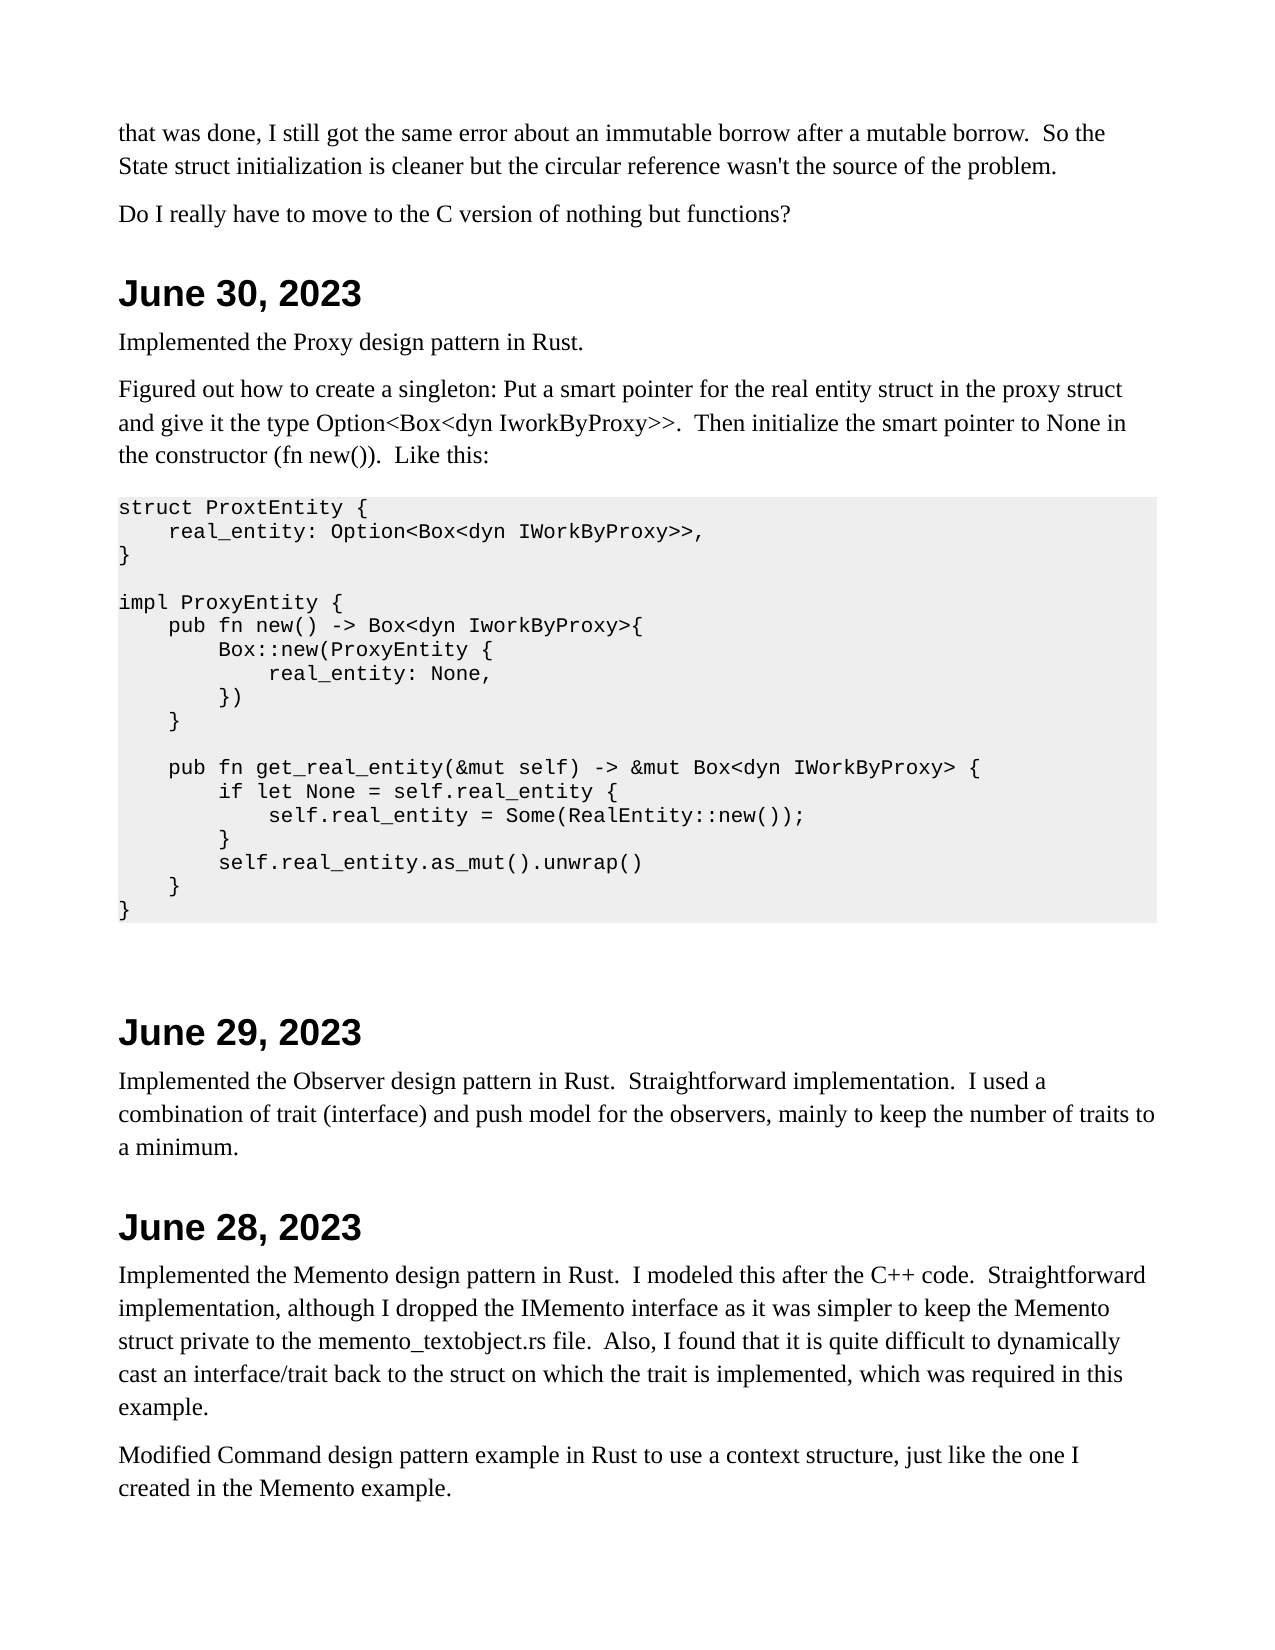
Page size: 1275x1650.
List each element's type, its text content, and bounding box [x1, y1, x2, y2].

text self.real_entity = Some(RealEntity::new()); [118, 804, 1157, 828]
text }) [118, 686, 1157, 710]
text } [118, 876, 1157, 899]
text } [118, 710, 1157, 734]
text } [118, 828, 1157, 852]
text impl ProxyEntity { [118, 592, 1157, 615]
text Modified Command design pattern example in Rust to use a context structure, just like the one I created in the Memento example. [118, 1440, 1157, 1502]
text pub fn new() -> Box<dyn IworkByProxy>{ [118, 615, 1157, 639]
text pub fn get_real_entity(&mut self) -> &mut Box<dyn IWorkByProxy> { [118, 757, 1157, 781]
subtitle June 29, 2023 [118, 1010, 1157, 1053]
text Implemented the Proxy design pattern in Rust. [118, 327, 1157, 356]
subtitle June 28, 2023 [118, 1205, 1157, 1248]
text Implemented the Memento design pattern in Rust. I modeled this after the C++ code. Straightforward implementation, although I dropped the IMemento interface as it was simpler to keep the Memento struct private to the memento_textobject.rs file. Also, I found that it is quite difficult to dynamically cast an interface/trait back to the struct on which the trait is implemented, which was required in this example. [118, 1260, 1157, 1421]
text Figured out how to create a singleton: Put a smart pointer for the real entity struct in the proxy struct and give it the type Option<Box<dyn IworkByProxy>>. Then initialize the smart pointer to None in the constructor (fn new()). Like this: [118, 374, 1157, 469]
text that was done, I still got the same error about an immutable borrow after a mutable borrow. So the State struct initialization is cleaner but the circular reference wasn't the source of the problem. [118, 118, 1157, 180]
text if let None = self.real_entity { [118, 781, 1157, 804]
text real_entity: Option<Box<dyn IWorkByProxy>>, [118, 521, 1157, 544]
text real_entity: None, [118, 663, 1157, 686]
text self.real_entity.as_mut().unwrap() [118, 852, 1157, 876]
text struct ProxtEntity { [118, 497, 1157, 521]
text Implemented the Observer design pattern in Rust. Straightforward implementation. I used a combination of trait (interface) and push model for the observers, mainly to keep the number of traits to a minimum. [118, 1066, 1157, 1161]
text Do I really have to move to the C version of nothing but functions? [118, 199, 1157, 227]
text Box::new(ProxyEntity { [118, 639, 1157, 663]
subtitle June 30, 2023 [118, 271, 1157, 314]
text } [118, 899, 1157, 923]
text } [118, 544, 1157, 568]
